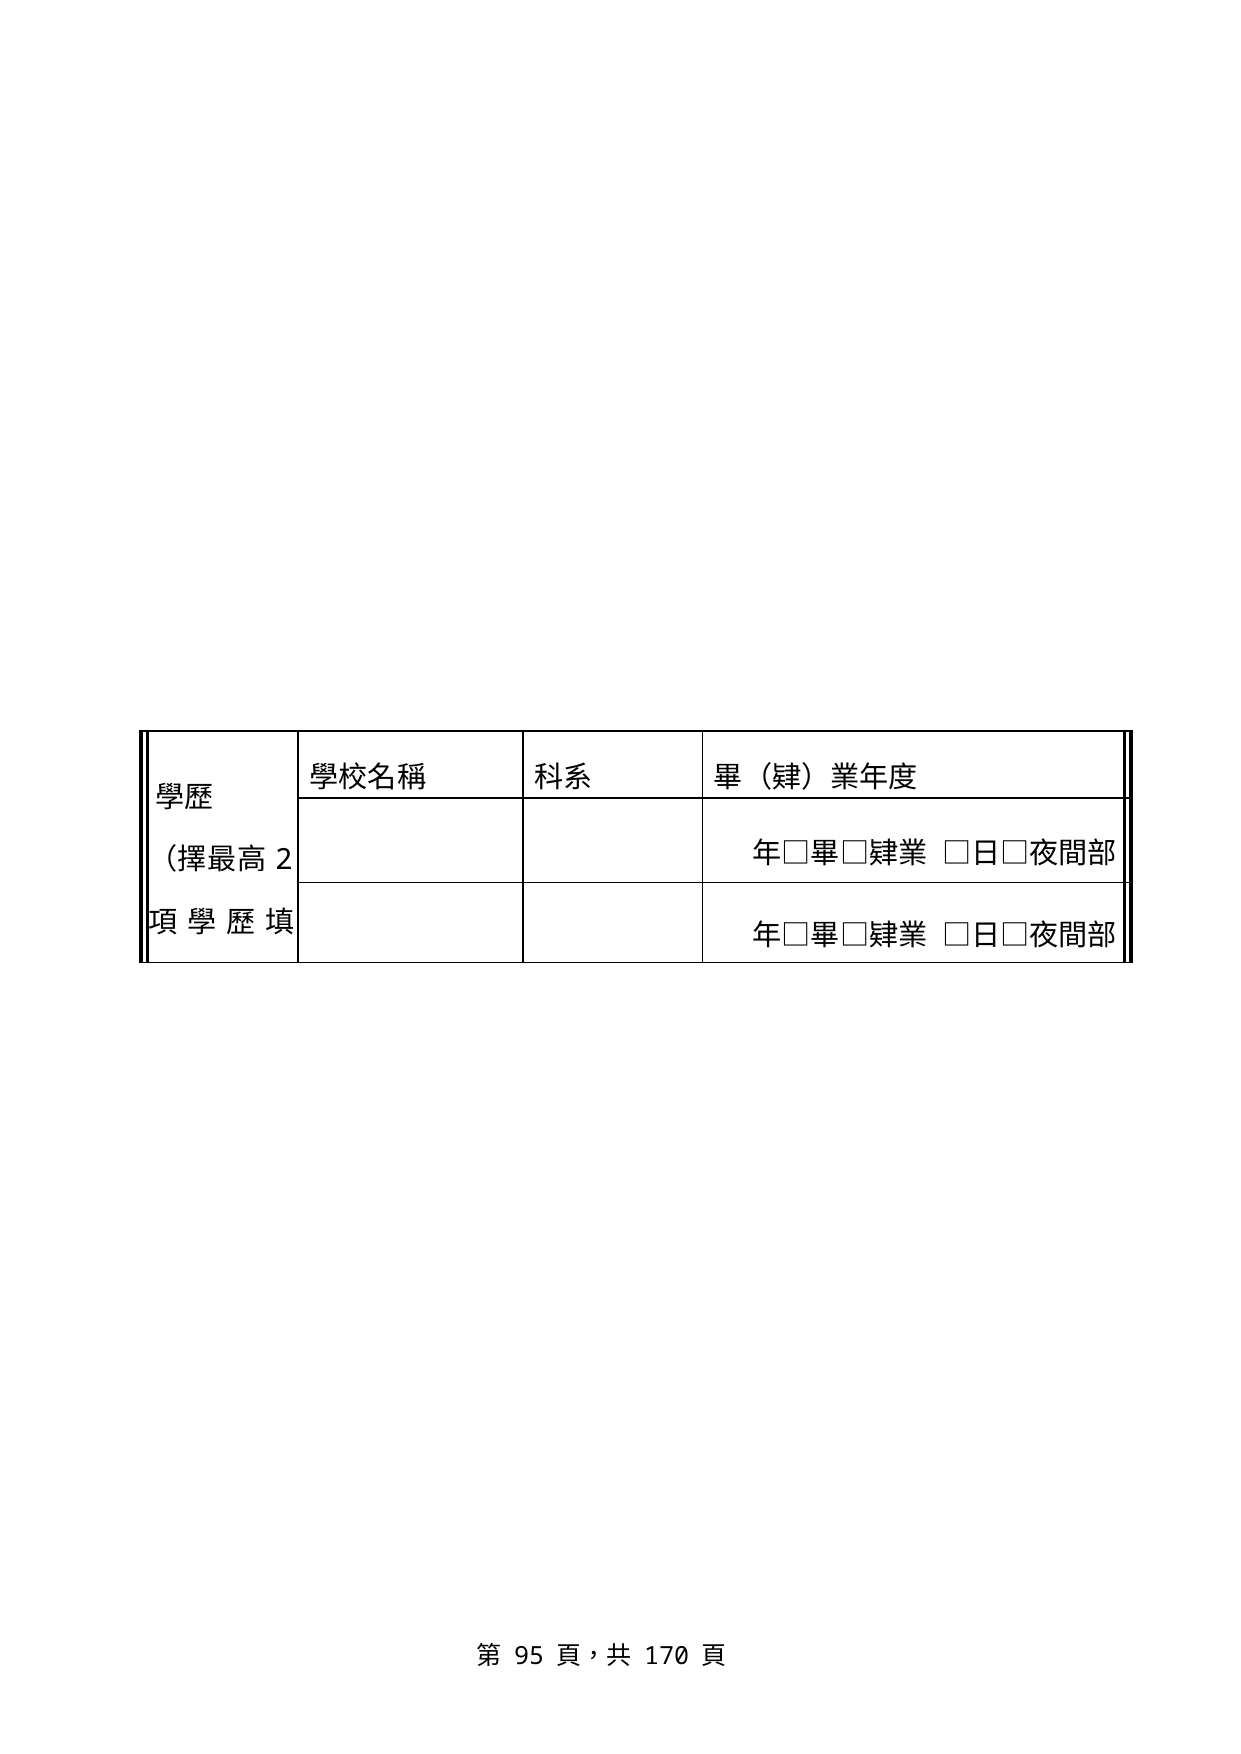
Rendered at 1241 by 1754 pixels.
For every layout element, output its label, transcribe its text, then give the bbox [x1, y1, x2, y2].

table_cell [299, 799, 522, 882]
table_cell 學歷 （擇最高2項學歷填寫） [149, 732, 297, 962]
table_cell 科系 [524, 732, 702, 797]
table_cell 畢（肄）業年度 [703, 732, 1123, 797]
table_cell 年□畢□肄業 □日□夜間部 [703, 799, 1123, 882]
table_cell [524, 799, 702, 882]
table_cell 學校名稱 [299, 732, 522, 797]
table_cell [299, 883, 522, 962]
table_cell [524, 883, 702, 962]
table_cell 年□畢□肄業 □日□夜間部 [703, 883, 1123, 962]
